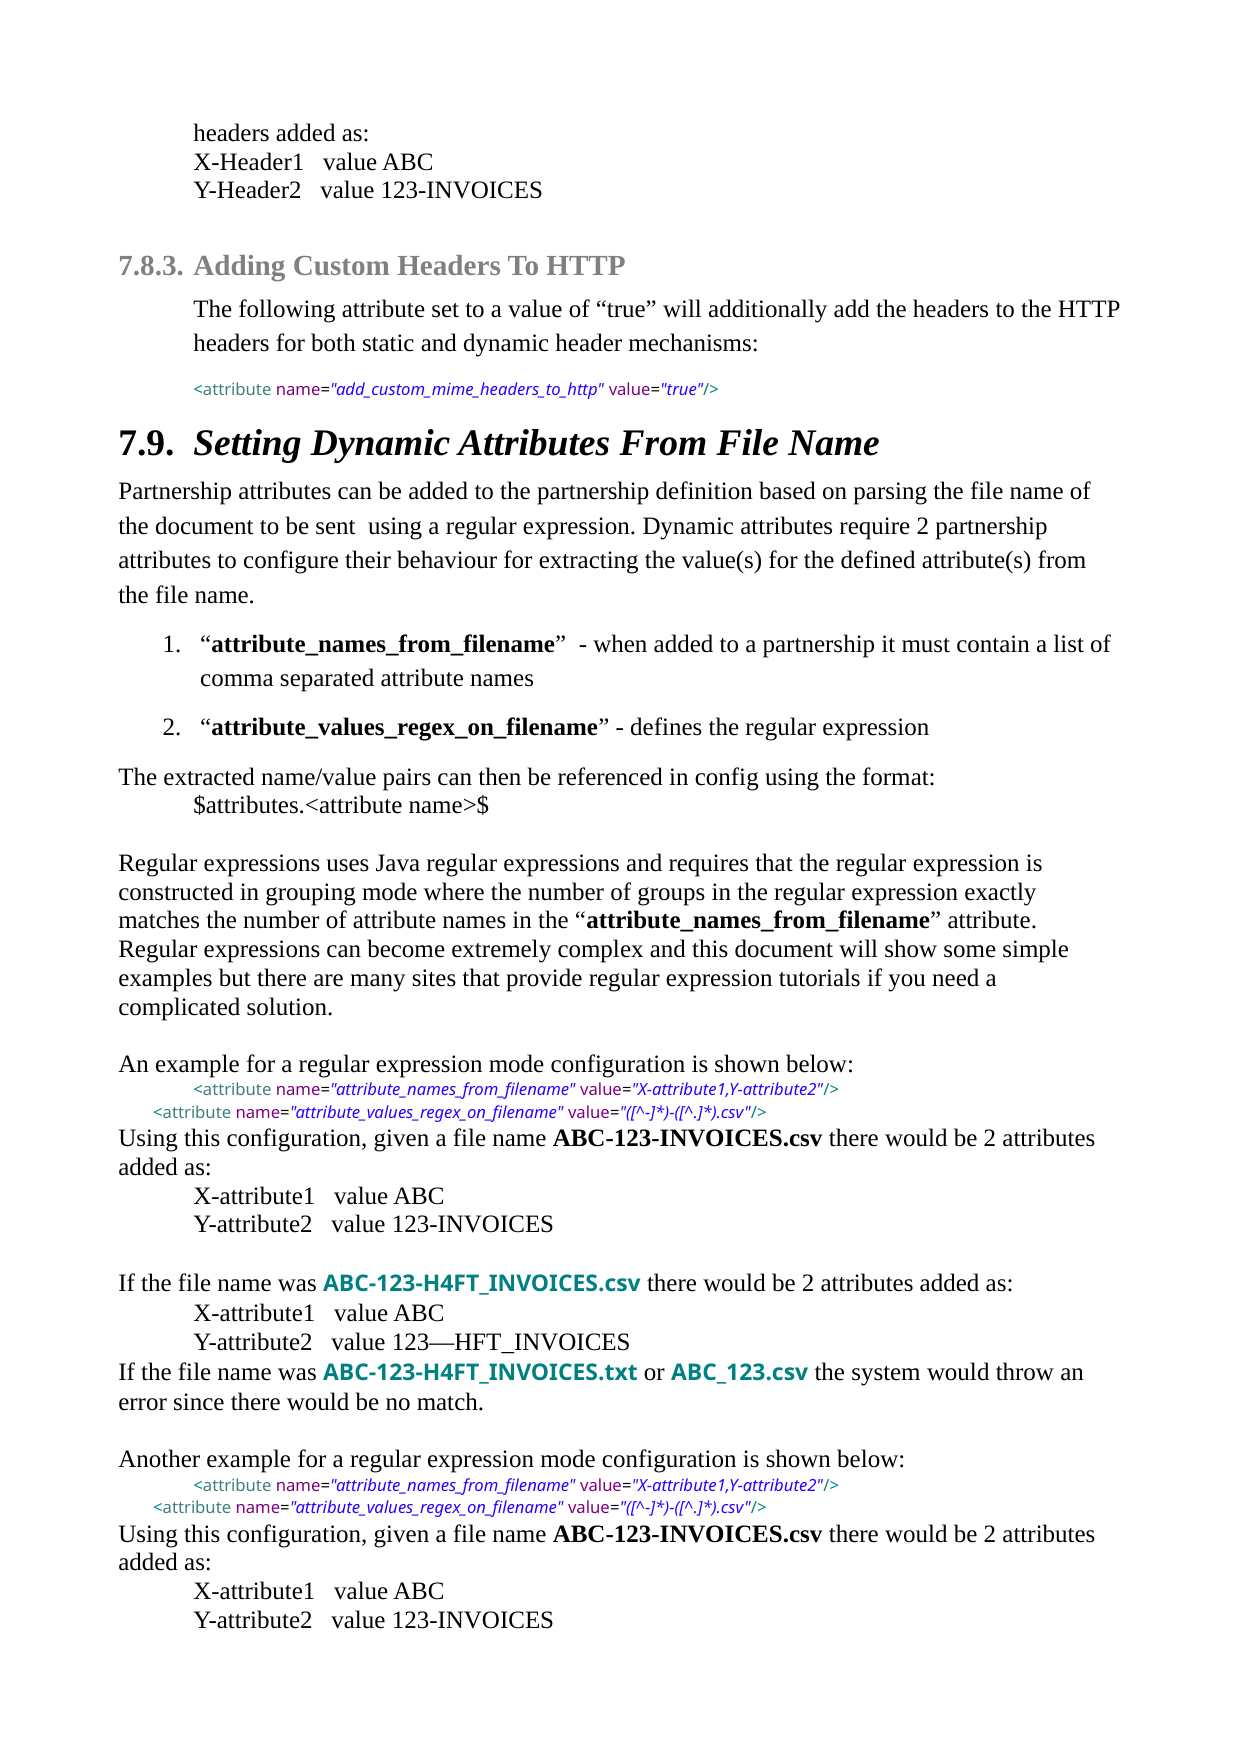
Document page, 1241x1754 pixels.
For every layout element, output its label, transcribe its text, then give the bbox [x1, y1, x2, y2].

text <attribute name="attribute_values_regex_on_filename" value="([^-]*)-([^.]*).csv"/> [118, 1496, 1122, 1519]
text X-attribute1 value ABC Y-attribute2 value 123-INVOICES [193, 1181, 1122, 1238]
text The extracted name/value pairs can then be referenced in config using the format: [118, 762, 1122, 790]
subtitle Adding Custom Headers To HTTP [118, 248, 1122, 281]
text If the file name was ABC-123-H4FT_INVOICES.csv there would be 2 attributes added as: [118, 1267, 1122, 1298]
text <attribute name="attribute_names_from_filename" value="X-attribute1,Y-attribute2"/> [193, 1078, 1122, 1101]
text An example for a regular expression mode configuration is shown below: [118, 1049, 1122, 1078]
text <attribute name="add_custom_mime_headers_to_http" value="true"/> [193, 377, 1122, 400]
text Partnership attributes can be added to the partnership definition based on parsing the file name of the document to be sent using a regular expression. Dynamic attributes require 2 partnership attributes to configure their behaviour for extracting the value(s) for the defined attribute(s) from the file name. [118, 476, 1122, 609]
text $attributes.<attribute name>$ [193, 790, 1122, 819]
text If the file name was ABC-123-H4FT_INVOICES.txt or ABC_123.csv the system would throw an error since there would be no match. [118, 1356, 1122, 1416]
text X-attribute1 value ABC Y-attribute2 value 123—HFT_INVOICES [193, 1298, 1122, 1356]
list “attribute_values_regex_on_filename” - defines the regular expression [162, 712, 1122, 741]
text headers added as: X-Header1 value ABC Y-Header2 value 123-INVOICES [193, 118, 1122, 204]
subtitle Setting Dynamic Attributes From File Name [118, 421, 1122, 464]
text Using this configuration, given a file name ABC-123-INVOICES.csv there would be 2 attributes added as: [118, 1519, 1122, 1576]
text Another example for a regular expression mode configuration is shown below: [118, 1444, 1122, 1473]
text Using this configuration, given a file name ABC-123-INVOICES.csv there would be 2 attributes added as: [118, 1123, 1122, 1181]
text X-attribute1 value ABC Y-attribute2 value 123-INVOICES [193, 1576, 1122, 1634]
text <attribute name="attribute_names_from_filename" value="X-attribute1,Y-attribute2"/> [193, 1473, 1122, 1496]
text Regular expressions uses Java regular expressions and requires that the regular expression is constructed in grouping mode where the number of groups in the regular expression exactly matches the number of attribute names in the “attribute_names_from_filename” attribute. Regular expressions can become extremely complex and this document will show some simple examples but there are many sites that provide regular expression tutorials if you need a complicated solution. [118, 848, 1122, 1020]
list “attribute_names_from_filename” - when added to a partnership it must contain a list of comma separated attribute names [162, 629, 1122, 692]
text The following attribute set to a value of “true” will additionally add the headers to the HTTP headers for both static and dynamic header mechanisms: [193, 294, 1122, 357]
text <attribute name="attribute_values_regex_on_filename" value="([^-]*)-([^.]*).csv"/> [118, 1101, 1122, 1123]
